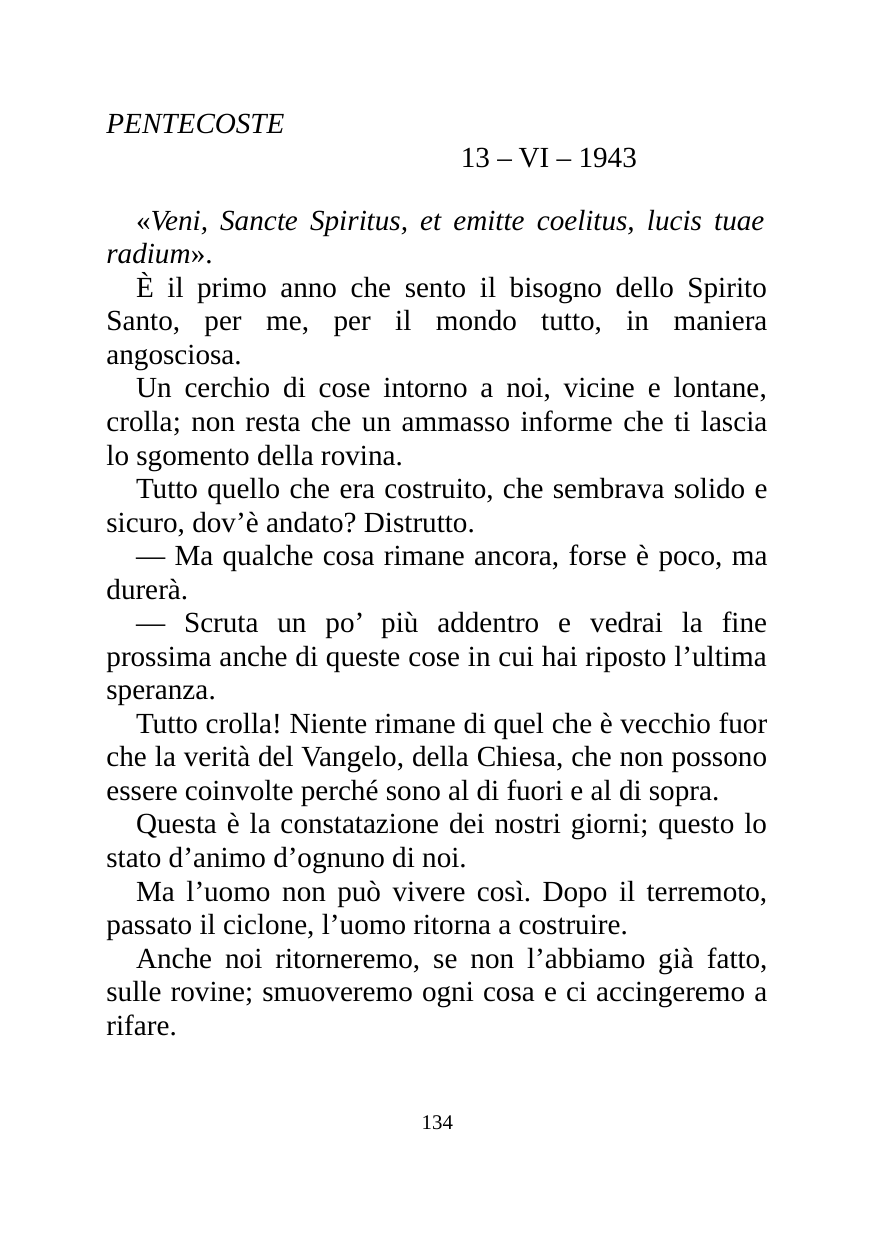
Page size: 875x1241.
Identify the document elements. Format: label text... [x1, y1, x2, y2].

text — Ma qualche cosa rimane ancora, forse è poco, ma durerà. [106, 538, 768, 605]
text «Veni, Sancte Spiritus, et emitte coelitus, lucis tuae radium». [106, 203, 768, 270]
text Anche noi ritorneremo, se non l’abbiamo già fatto, sulle rovine; smuoveremo ogni cosa e ci accingeremo a rifare. [106, 941, 768, 1041]
text — Scruta un po’ più addentro e vedrai la fine prossima anche di queste cose in cui hai riposto l’ultima speranza. [106, 605, 768, 706]
text Un cerchio di cose intorno a noi, vicine e lontane, crolla; non resta che un ammasso informe che ti lascia lo sgomento della rovina. [106, 371, 768, 471]
text Tutto crolla! Niente rimane di quel che è vecchio fuor che la verità del Vangelo, della Chiesa, che non possono essere coinvolte perché sono al di fuori e al di sopra. [106, 706, 768, 807]
text Ma l’uomo non può vivere così. Dopo il terremoto, passato il ciclone, l’uomo ritorna a costruire. [106, 874, 768, 941]
subtitle PENTECOSTE 13 – VI – 1943 [106, 106, 768, 173]
text È il primo anno che sento il bisogno dello Spirito Santo, per me, per il mondo tutto, in maniera angosciosa. [106, 270, 768, 371]
text Questa è la constatazione dei nostri giorni; questo lo stato d’animo d’ognuno di noi. [106, 807, 768, 874]
text Tutto quello che era costruito, che sembrava solido e sicuro, dov’è andato? Distrutto. [106, 471, 768, 538]
